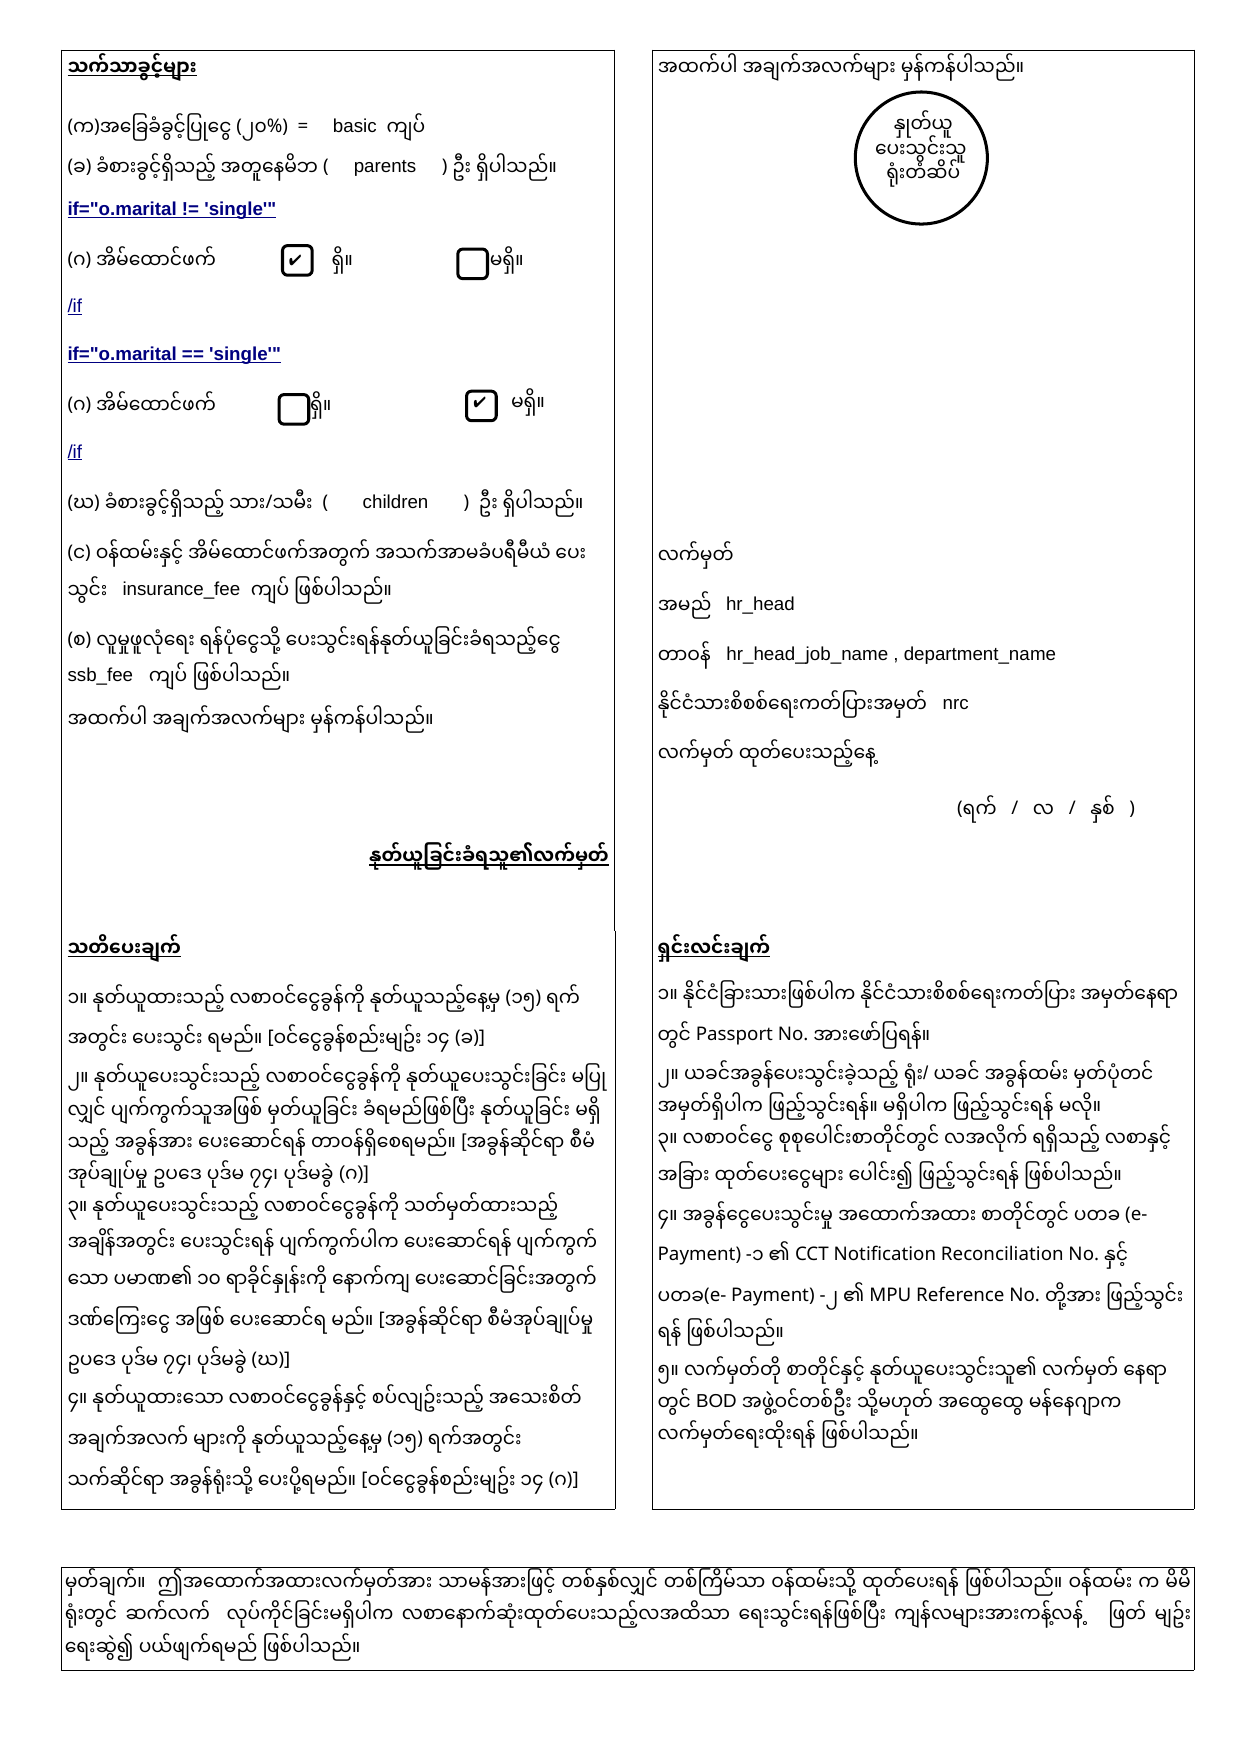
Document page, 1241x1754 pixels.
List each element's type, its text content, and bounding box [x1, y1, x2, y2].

table_header အထက်ပါ အချက်အလက်များ မှန်ကန်ပါသည်။ [653, 51, 1194, 107]
table_cell (စ) လူမှုဖူလုံရေး ရန်ပုံငွေသို့ ပေးသွင်းရန်နုတ်ယူခြင်းခံရသည့်ငွေ ssb_fee ကျပ် ဖြစ်ပါသည်။ [62, 620, 614, 702]
table_cell [967, 107, 1194, 192]
table_cell [615, 239, 652, 289]
table_cell [615, 533, 652, 620]
table_cell [615, 891, 652, 931]
table_cell [615, 702, 652, 789]
table_cell ရှိ။ [246, 385, 430, 435]
table_cell မရှိ။ [430, 239, 614, 289]
table_header မှတ်ချက်။ ဤအထောက်အထားလက်မှတ်အား သာမန်အားဖြင့် တစ်နှစ်လျှင် တစ်ကြိမ်သာ ဝန်ထမ်းသို့ ထုတ်‌ပေးရန် ဖြစ်ပါသည်။ ဝန်ထမ်း က မိမိရုံးတွင် ဆက်လက် လုပ်ကိုင်ခြင်းမရှိပါက လစာနောက်ဆုံးထုတ်ပေးသည့်လအထိသာ ရေးသွင်းရန်ဖြစ်ပြီး ကျန်လများအားကန့်လန့် ဖြတ် မျဥ်းရေးဆွဲ၍ ပယ်ဖျက်ရမည် ဖြစ်ပါသည်။ [62, 1568, 1194, 1670]
table_cell [653, 483, 1194, 532]
table_header ရှင်းလင်းချက် [653, 931, 1194, 977]
table_cell (င) ဝန်ထမ်းနှင့် အိမ်ထောင်ဖက်အတွက် အသက်အာမခံပရီမီယံ ပေးသွင်း insurance_fee ကျပ် ဖြစ်ပါသည်။ [62, 533, 614, 620]
table_cell နှုတ်ယူ ပေးသွင်းသူ ရုံးတံဆိပ် [857, 107, 985, 192]
table_cell [615, 146, 652, 192]
table_cell ၁။ နုတ်ယူထားသည့် လစာဝင်ငွေခွန်ကို နုတ်ယူသည့်နေ့မှ (၁၅) ရက်အတွင်း ပေးသွင်း ရမည်။ [ဝင်ငွေခွန်စည်းမျဥ်း ၁၄ (ခ)] ၂။ နုတ်ယူ‌ပေးသွင်းသည့် လစာဝင်ငွေခွန်ကို နုတ်ယူ‌ပေးသွင်းခြင်း မပြုလျှင် ပျက်ကွက်သူအဖြစ် မှတ်ယူခြင်း ခံရမည်ဖြစ်ပြီး နုတ်ယူခြင်း မရှိသည့် အခွန်အား ပေးဆောင်ရန် တာဝန်ရှိစေရမည်။ [အခွန်ဆိုင်ရာ စီမံအုပ်ချုပ်မှု ဥပဒေ ပုဒ်မ ၇၄၊ ပုဒ်မခွဲ (ဂ)] ၃။ နုတ်ယူပေးသွင်းသည့် လစာဝင်‌ငွေခွန်ကို သတ်မှတ်ထားသည့် အချိန်အတွင်း ပေးသွင်းရန် ပျက်ကွက်ပါက ပေးဆောင်ရန် ပျက်ကွက်သော ပမာဏ၏ ၁၀ ရာခိုင်နှုန်းကို နောက်ကျ ပေးဆောင်ခြင်းအတွက် ဒဏ်ကြေးငွေ အဖြစ် ပေးဆောင်ရ မည်။ [အခွန်ဆိုင်ရာ စီမံအုပ်ချုပ်မှု ဥပဒေ ပုဒ်မ ၇၄၊ ပုဒ်မခွဲ (ဃ)] ၄။ နုတ်ယူထားသော လစာဝင်ငွေခွန်နှင့် စပ်လျဥ်းသည့် အသေးစိတ် အချက်အလက် များကို နုတ်ယူသည့်နေ့မှ (၁၅) ရက်အတွင်း သက်ဆိုင်ရာ အခွန်ရုံးသို့ ပေးပို့ရမည်။ [ဝင်ငွေခွန်စည်းမျဥ်း ၁၄ (ဂ)] [62, 977, 615, 1509]
table_cell လက်မှတ် အမည် hr_head တာဝန် hr_head_job_name , department_name နိုင်ငံသားစိစစ်ရေးကတ်ပြားအမှတ် nrc လက်မှတ် ထုတ်ပေးသည့်‌နေ့ [653, 533, 1194, 789]
table_cell [615, 192, 652, 239]
table_cell /if [62, 289, 614, 337]
table_cell [615, 435, 652, 482]
table_cell [653, 337, 1194, 385]
table_cell [868, 192, 975, 222]
table_cell [615, 620, 652, 702]
table_cell နုတ်ယူခြင်းခံရသူ၏လက်မှတ် [62, 839, 614, 891]
table_cell ၁။ နိုင်ငံခြားသားဖြစ်ပါက နိုင်ငံသားစိစစ်ရေးကတ်ပြား အမှတ်နေရာတွင် Passport No. အားဖော်ပြရန်။ ၂။ ယခင်အခွန်ပေးသွင်းခဲ့သည့် ရုံး/ ယခင် အခွန်ထမ်း မှတ်ပုံတင်အမှတ်ရှိပါက ဖြည့်သွင်းရန်။ မရှိပါက ဖြည့်သွင်းရန် မလို။ ၃။ လစာဝင်ငွေ စုစုပေါင်းစာတိုင်တွင် လအလိုက် ရရှိသည့် လစာနှင့် အခြား ထုတ်ပေးငွေများ ပေါင်း၍ ဖြည့်သွင်းရန် ဖြစ်ပါသည်။ ၄။ အခွန်ငွေပေးသွင်းမှု အထောက်အထား စာတိုင်တွင် ပတခ (e- Payment) -၁ ၏ CCT Notification Reconciliation No. နှင့် ပတခ(e- Payment) -၂ ၏ MPU Reference No. တို့အား ဖြည့်သွင်းရန် ဖြစ်ပါသည်။ ၅။ လက်မှတ်တို စာတိုင်နှင့် နုတ်ယူပေးသွင်းသူ၏ လက်မှတ် နေရာတွင် BOD အဖွဲ့ဝင်တစ်ဦး သို့မဟုတ် အထွေထွေ မန်နေဂျာက လက်မှတ်ရေးထိုးရန် ဖြစ်ပါသည်။ [653, 977, 1194, 1509]
table_cell [615, 789, 652, 839]
table_cell [653, 192, 1194, 239]
table_cell [653, 239, 1194, 289]
table_cell [653, 435, 1194, 482]
table_cell if="o.marital == 'single'" [62, 337, 614, 385]
table_cell (ဂ) အိမ်ထောင်ဖက် [62, 239, 246, 289]
table_cell [615, 107, 652, 146]
table_cell မရှိ။ [430, 385, 614, 435]
table_cell if="o.marital != 'single'" [62, 192, 614, 239]
table_cell [653, 385, 1194, 435]
table_cell (ခ) ခံစားခွင့်ရှိသည့် အတူနေမိဘ ( parents ) ဦး ရှိပါသည်။ [62, 146, 614, 192]
table_cell [653, 107, 876, 192]
table_cell [615, 483, 652, 532]
table_cell [615, 385, 652, 435]
table_cell /if [62, 435, 614, 482]
table_cell [615, 289, 652, 337]
table_cell [62, 891, 614, 931]
table_cell [653, 891, 1194, 931]
table_cell [62, 789, 614, 839]
table_cell (ဂ) အိမ်ထောင်ဖက် [62, 385, 246, 435]
table_cell [615, 337, 652, 385]
table_cell အထက်ပါ အချက်အလက်များ မှန်ကန်ပါသည်။ [62, 702, 614, 789]
table_cell [615, 839, 652, 891]
table_cell ရှိ။ [246, 239, 430, 289]
table_cell [653, 839, 1194, 891]
table_cell (ဃ) ခံစားခွင့်ရှိသည့် သား/သမီး ( children ) ဦး ရှိပါသည်။ [62, 483, 614, 532]
table_header [616, 931, 652, 977]
table_cell [616, 977, 652, 1509]
table_cell (က)အခြေခံခွင့်ပြုငွေ (၂၀%) = basic ကျပ် [62, 107, 614, 146]
table_cell (ရက် / လ / နှစ် ) [653, 789, 1194, 839]
table_cell [653, 289, 1194, 337]
table_header သက်သာခွင့်များ [62, 51, 614, 107]
table_header သတိပေးချက် [62, 931, 615, 977]
table_header [615, 50, 652, 107]
